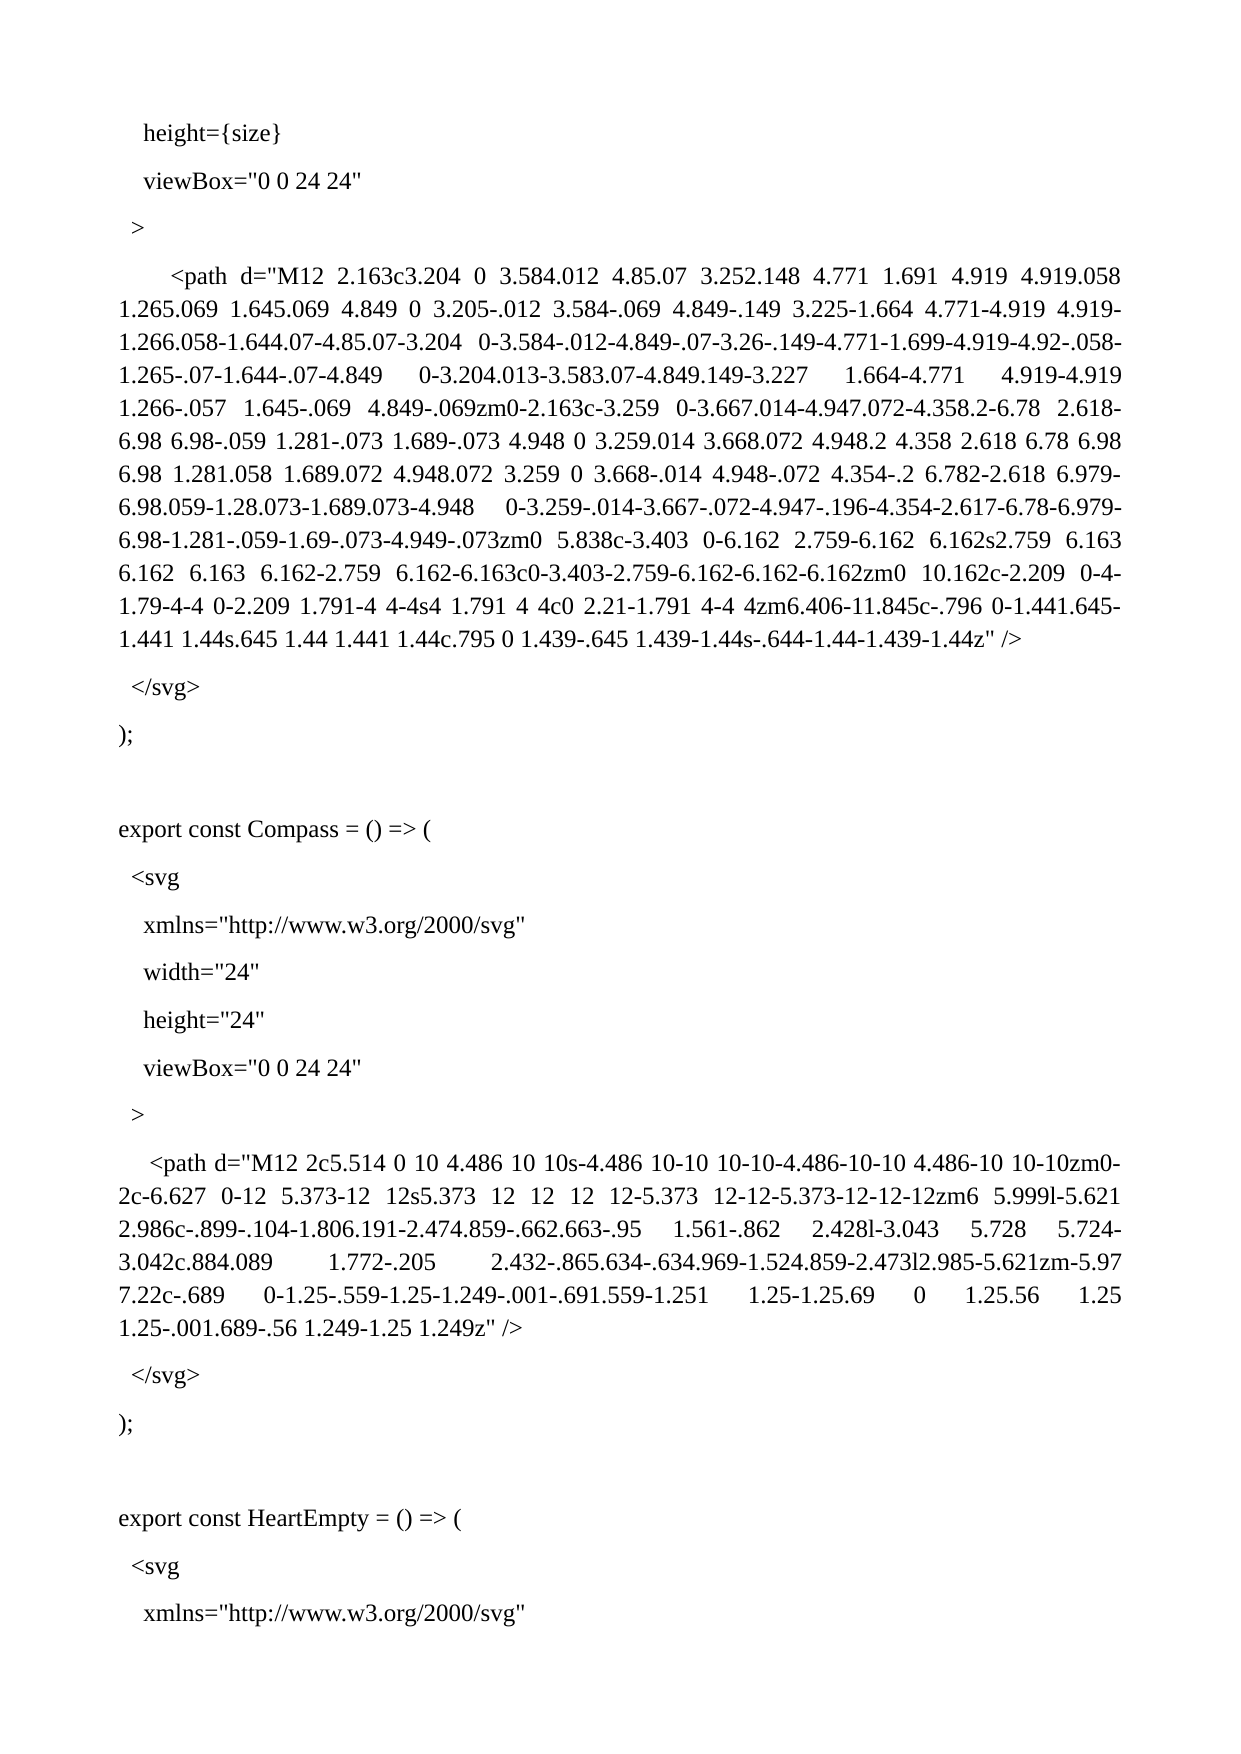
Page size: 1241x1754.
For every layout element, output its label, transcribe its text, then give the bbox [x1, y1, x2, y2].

text > [118, 213, 1122, 242]
text > [118, 1100, 1122, 1129]
text export const Compass = () => ( [118, 814, 1122, 843]
text export const HeartEmpty = () => ( [118, 1503, 1122, 1532]
text <path d="M12 2.163c3.204 0 3.584.012 4.85.07 3.252.148 4.771 1.691 4.919 4.919.058 1.265.069 1.645.069 4.849 0 3.205-.012 3.584-.069 4.849-.149 3.225-1.664 4.771-4.919 4.919-1.266.058-1.644.07-4.85.07-3.204 0-3.584-.012-4.849-.07-3.26-.149-4.771-1.699-4.919-4.92-.058-1.265-.07-1.644-.07-4.849 0-3.204.013-3.583.07-4.849.149-3.227 1.664-4.771 4.919-4.919 1.266-.057 1.645-.069 4.849-.069zm0-2.163c-3.259 0-3.667.014-4.947.072-4.358.2-6.78 2.618-6.98 6.98-.059 1.281-.073 1.689-.073 4.948 0 3.259.014 3.668.072 4.948.2 4.358 2.618 6.78 6.98 6.98 1.281.058 1.689.072 4.948.072 3.259 0 3.668-.014 4.948-.072 4.354-.2 6.782-2.618 6.979-6.98.059-1.28.073-1.689.073-4.948 0-3.259-.014-3.667-.072-4.947-.196-4.354-2.617-6.78-6.979-6.98-1.281-.059-1.69-.073-4.949-.073zm0 5.838c-3.403 0-6.162 2.759-6.162 6.162s2.759 6.163 6.162 6.163 6.162-2.759 6.162-6.163c0-3.403-2.759-6.162-6.162-6.162zm0 10.162c-2.209 0-4-1.79-4-4 0-2.209 1.791-4 4-4s4 1.791 4 4c0 2.21-1.791 4-4 4zm6.406-11.845c-.796 0-1.441.645-1.441 1.44s.645 1.44 1.441 1.44c.795 0 1.439-.645 1.439-1.44s-.644-1.44-1.439-1.44z" /> [118, 261, 1122, 653]
text </svg> [118, 672, 1122, 701]
text <svg [118, 862, 1122, 891]
text <svg [118, 1551, 1122, 1580]
text </svg> [118, 1361, 1122, 1389]
text viewBox="0 0 24 24" [118, 1053, 1122, 1081]
text height={size} [118, 118, 1122, 147]
text height="24" [118, 1005, 1122, 1034]
text <path d="M12 2c5.514 0 10 4.486 10 10s-4.486 10-10 10-10-4.486-10-10 4.486-10 10-10zm0-2c-6.627 0-12 5.373-12 12s5.373 12 12 12 12-5.373 12-12-5.373-12-12-12zm6 5.999l-5.621 2.986c-.899-.104-1.806.191-2.474.859-.662.663-.95 1.561-.862 2.428l-3.043 5.728 5.724-3.042c.884.089 1.772-.205 2.432-.865.634-.634.969-1.524.859-2.473l2.985-5.621zm-5.97 7.22c-.689 0-1.25-.559-1.25-1.249-.001-.691.559-1.251 1.25-1.25.69 0 1.25.56 1.25 1.25-.001.689-.56 1.249-1.25 1.249z" /> [118, 1148, 1122, 1342]
text width="24" [118, 957, 1122, 986]
text viewBox="0 0 24 24" [118, 166, 1122, 194]
text ); [118, 1408, 1122, 1437]
text ); [118, 719, 1122, 748]
text xmlns="http://www.w3.org/2000/svg" [118, 910, 1122, 938]
text xmlns="http://www.w3.org/2000/svg" [118, 1598, 1122, 1627]
